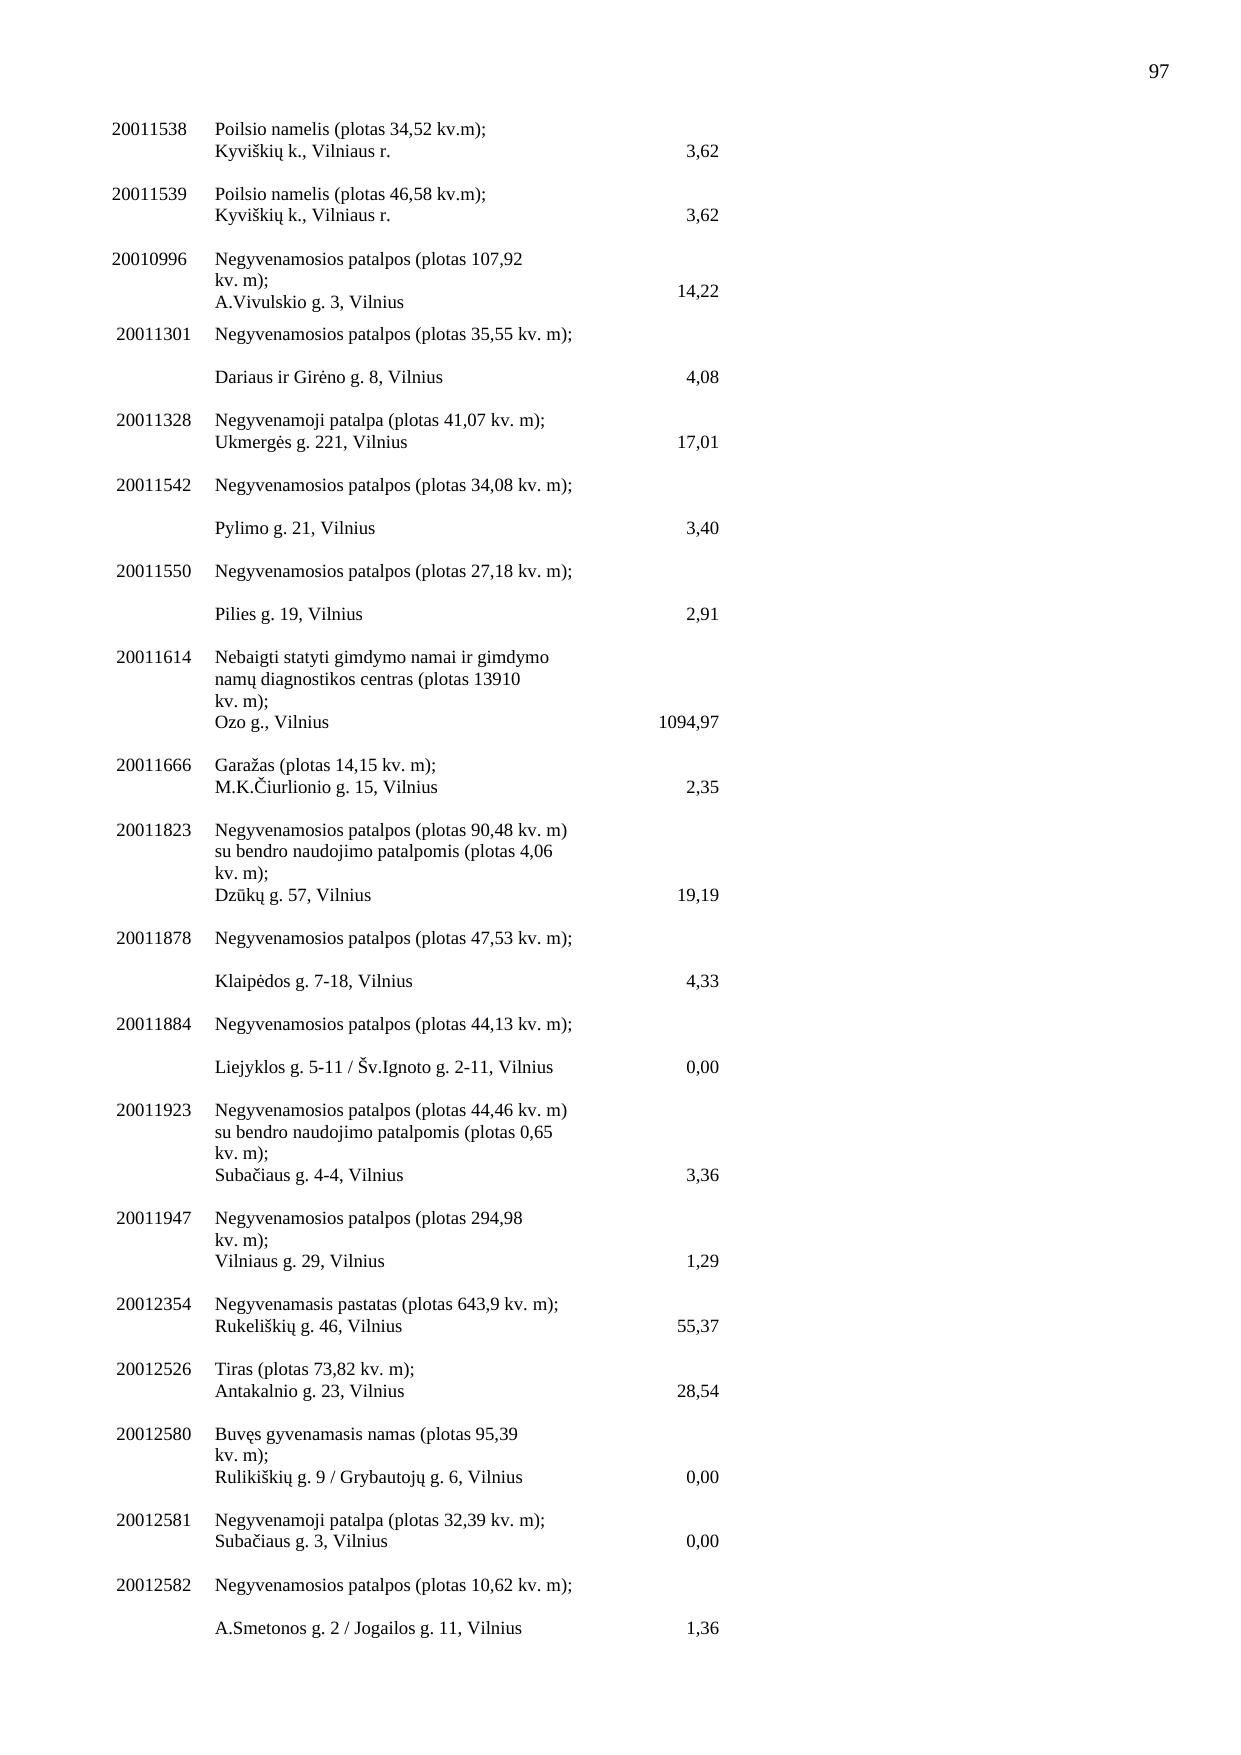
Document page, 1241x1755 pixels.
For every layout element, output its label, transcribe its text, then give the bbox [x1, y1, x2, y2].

table_cell 55,37 [587, 1293, 735, 1358]
table_cell [1104, 819, 1192, 927]
table_cell 20011550 [100, 560, 203, 646]
table_cell Garažas (plotas 14,15 kv. m); M.K.Čiurlionio g. 15, Vilnius [203, 754, 587, 819]
table_cell [735, 819, 853, 927]
table_cell [853, 474, 974, 560]
table_cell [735, 474, 853, 560]
table_cell 3,36 [587, 1099, 735, 1207]
table_cell Poilsio namelis (plotas 46,58 kv.m); Kyviškių k., Vilniaus r. [203, 183, 587, 247]
table_cell [853, 1574, 974, 1660]
table_cell 1,36 [587, 1574, 735, 1660]
table_cell [735, 183, 853, 247]
table_cell 20011878 [100, 927, 203, 1013]
table_cell [735, 646, 853, 754]
table_cell [853, 927, 974, 1013]
table_cell [975, 1574, 1104, 1660]
table_cell [735, 1099, 853, 1207]
table_cell [975, 1207, 1104, 1293]
table_cell [853, 409, 974, 474]
table_cell [853, 1293, 974, 1358]
table_cell Tiras (plotas 73,82 kv. m); Antakalnio g. 23, Vilnius [203, 1358, 587, 1423]
table_cell Negyvenamosios patalpos (plotas 294,98 kv. m); Vilniaus g. 29, Vilnius [203, 1207, 587, 1293]
table_cell 0,00 [587, 1013, 735, 1099]
table_cell 1094,97 [587, 646, 735, 754]
table_cell 20012580 [100, 1423, 203, 1509]
table_cell 20011823 [100, 819, 203, 927]
table_cell [853, 560, 974, 646]
table_cell [853, 1358, 974, 1423]
table_cell [735, 1423, 853, 1509]
table_cell [1104, 183, 1192, 247]
table_cell [1104, 1293, 1192, 1358]
table_cell [1104, 1358, 1192, 1423]
table_cell 20010996 [100, 248, 203, 323]
table_cell Negyvenamosios patalpos (plotas 44,13 kv. m); Liejyklos g. 5-11 / Šv.Ignoto g. 2-11, Vilnius [203, 1013, 587, 1099]
table_cell 2,35 [587, 754, 735, 819]
table_cell [975, 1099, 1104, 1207]
table_cell [1104, 118, 1192, 183]
table_cell [735, 927, 853, 1013]
table_cell [975, 1358, 1104, 1423]
table_cell 20011542 [100, 474, 203, 560]
table_cell 20011947 [100, 1207, 203, 1293]
table_cell [1104, 1509, 1192, 1573]
table_cell [1104, 474, 1192, 560]
table_cell [1104, 1423, 1192, 1509]
table_cell [735, 754, 853, 819]
table_cell [853, 646, 974, 754]
table_cell [975, 409, 1104, 474]
table_cell [735, 1207, 853, 1293]
table_cell Nebaigti statyti gimdymo namai ir gimdymo namų diagnostikos centras (plotas 13910 kv. m); Ozo g., Vilnius [203, 646, 587, 754]
table_cell 20011301 [100, 323, 203, 409]
table_cell Negyvenamosios patalpos (plotas 90,48 kv. m) su bendro naudojimo patalpomis (plotas 4,06 kv. m); Dzūkų g. 57, Vilnius [203, 819, 587, 927]
table_cell [853, 118, 974, 183]
table_cell [975, 1423, 1104, 1509]
table_cell [975, 1509, 1104, 1573]
table_cell 20011923 [100, 1099, 203, 1207]
table_cell [735, 560, 853, 646]
table_cell [975, 474, 1104, 560]
table_cell Negyvenamosios patalpos (plotas 47,53 kv. m); Klaipėdos g. 7-18, Vilnius [203, 927, 587, 1013]
table_cell [975, 248, 1104, 323]
table_cell [735, 1358, 853, 1423]
table_cell [975, 118, 1104, 183]
table_cell Negyvenamosios patalpos (plotas 10,62 kv. m); A.Smetonos g. 2 / Jogailos g. 11, Vilnius [203, 1574, 587, 1660]
table_cell Poilsio namelis (plotas 34,52 kv.m); Kyviškių k., Vilniaus r. [203, 118, 587, 183]
table_cell 3,40 [587, 474, 735, 560]
table_cell [975, 754, 1104, 819]
table_cell 20011666 [100, 754, 203, 819]
table_cell 20012354 [100, 1293, 203, 1358]
table_cell [975, 183, 1104, 247]
table_cell [975, 819, 1104, 927]
table_cell 1,29 [587, 1207, 735, 1293]
table_cell Buvęs gyvenamasis namas (plotas 95,39 kv. m); Rulikiškių g. 9 / Grybautojų g. 6, Vilnius [203, 1423, 587, 1509]
table_cell Negyvenamosios patalpos (plotas 34,08 kv. m); Pylimo g. 21, Vilnius [203, 474, 587, 560]
table_cell [1104, 409, 1192, 474]
table_cell 20011328 [100, 409, 203, 474]
table_cell [1104, 1574, 1192, 1660]
table_cell [853, 1099, 974, 1207]
table_cell 28,54 [587, 1358, 735, 1423]
table_cell [1104, 1207, 1192, 1293]
table_cell [1104, 1099, 1192, 1207]
table_cell 3,62 [587, 118, 735, 183]
table_cell [975, 560, 1104, 646]
table_cell [735, 323, 853, 409]
table_cell [735, 1013, 853, 1099]
table_cell [853, 1207, 974, 1293]
table_cell 20011614 [100, 646, 203, 754]
table_cell [975, 1293, 1104, 1358]
table_cell [853, 1013, 974, 1099]
table_cell [975, 646, 1104, 754]
table_cell Negyvenamasis pastatas (plotas 643,9 kv. m); Rukeliškių g. 46, Vilnius [203, 1293, 587, 1358]
table_cell [1104, 560, 1192, 646]
table_cell [1104, 927, 1192, 1013]
table_cell Negyvenamosios patalpos (plotas 107,92 kv. m); A.Vivulskio g. 3, Vilnius [203, 248, 587, 323]
table_cell [735, 1574, 853, 1660]
table_cell [735, 248, 853, 323]
table_cell 3,62 [587, 183, 735, 247]
table_cell [735, 1293, 853, 1358]
table_cell [853, 819, 974, 927]
table_cell Negyvenamosios patalpos (plotas 35,55 kv. m); Dariaus ir Girėno g. 8, Vilnius [203, 323, 587, 409]
table_cell 4,08 [587, 323, 735, 409]
table_cell [853, 248, 974, 323]
table_cell 2,91 [587, 560, 735, 646]
table_cell [735, 118, 853, 183]
table_cell 20012582 [100, 1574, 203, 1660]
table_cell 14,22 [587, 248, 735, 323]
table_cell 20011538 [100, 118, 203, 183]
table_cell [975, 1013, 1104, 1099]
table_cell [1104, 323, 1192, 409]
table_cell [1104, 1013, 1192, 1099]
table_cell [1104, 754, 1192, 819]
table_cell [853, 754, 974, 819]
table_cell Negyvenamoji patalpa (plotas 32,39 kv. m); Subačiaus g. 3, Vilnius [203, 1509, 587, 1573]
table_cell 17,01 [587, 409, 735, 474]
table_cell 20011884 [100, 1013, 203, 1099]
table_cell Negyvenamoji patalpa (plotas 41,07 kv. m); Ukmergės g. 221, Vilnius [203, 409, 587, 474]
table_cell [975, 323, 1104, 409]
table_cell 19,19 [587, 819, 735, 927]
table_cell 0,00 [587, 1509, 735, 1573]
table_cell [735, 1509, 853, 1573]
table_cell 4,33 [587, 927, 735, 1013]
table_cell [853, 323, 974, 409]
table_cell 20012526 [100, 1358, 203, 1423]
table_cell [1104, 248, 1192, 323]
table_cell 20011539 [100, 183, 203, 247]
table_cell 0,00 [587, 1423, 735, 1509]
table_cell 20012581 [100, 1509, 203, 1573]
table_cell Negyvenamosios patalpos (plotas 44,46 kv. m) su bendro naudojimo patalpomis (plotas 0,65 kv. m); Subačiaus g. 4-4, Vilnius [203, 1099, 587, 1207]
table_cell [1104, 646, 1192, 754]
table_cell Negyvenamosios patalpos (plotas 27,18 kv. m); Pilies g. 19, Vilnius [203, 560, 587, 646]
table_cell [975, 927, 1104, 1013]
table_cell [853, 183, 974, 247]
table_cell [853, 1509, 974, 1573]
table_cell [735, 409, 853, 474]
table_cell [853, 1423, 974, 1509]
